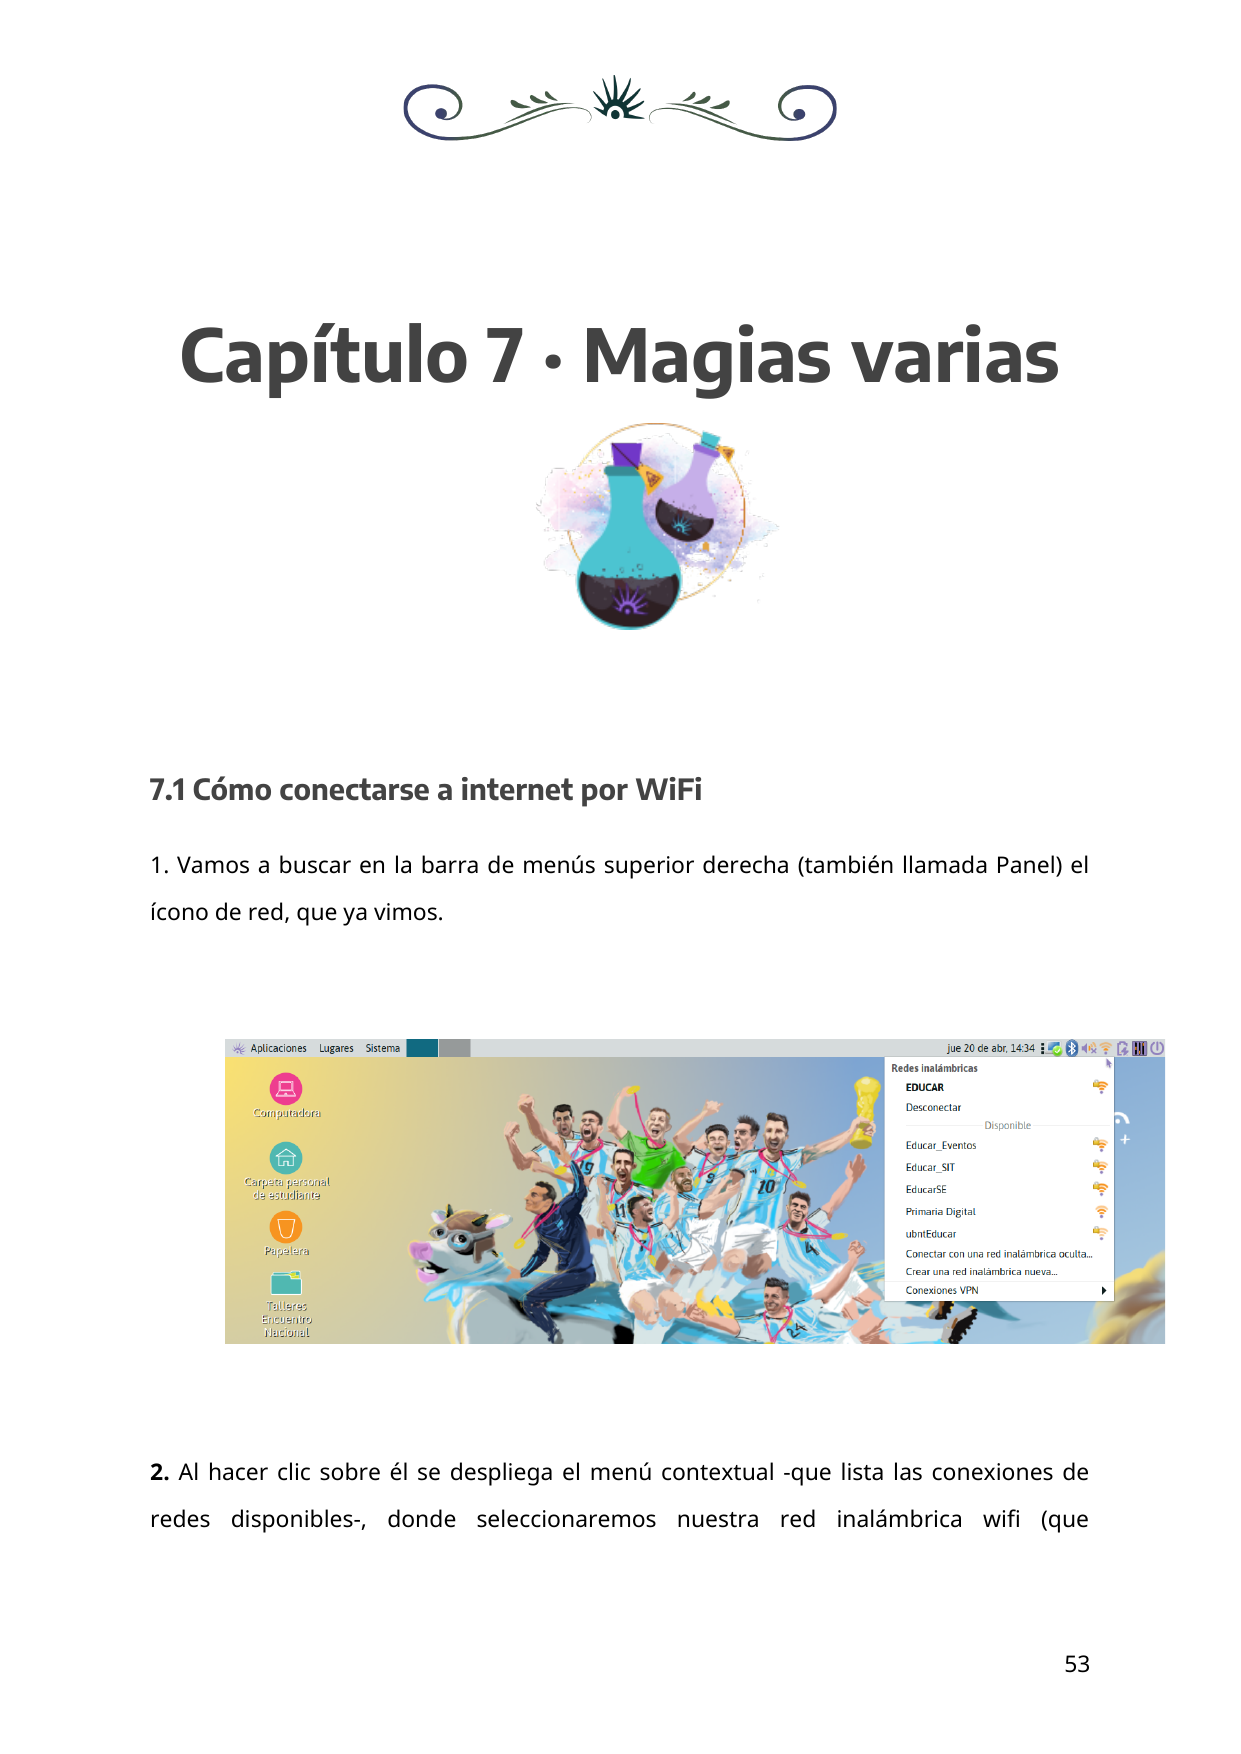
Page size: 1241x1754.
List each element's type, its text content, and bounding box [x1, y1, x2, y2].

picture [225, 1039, 1166, 1344]
subtitle 7.1 Cómo conectarse a internet por WiFi [150, 770, 1090, 806]
text 1. Vamos a buscar en la barra de menús superior derecha (también llamada Panel) el ícono de red, que ya vimos. [150, 849, 1090, 928]
picture [403, 75, 837, 141]
text 2. Al hacer clic sobre él se despliega el menú contextual -que lista las conexiones de redes disponibles-, donde seleccionaremos nuestra red inalámbrica wifi (que [150, 1456, 1090, 1534]
picture [535, 423, 780, 630]
subtitle Capítulo 7 · Magias varias [150, 307, 1090, 398]
